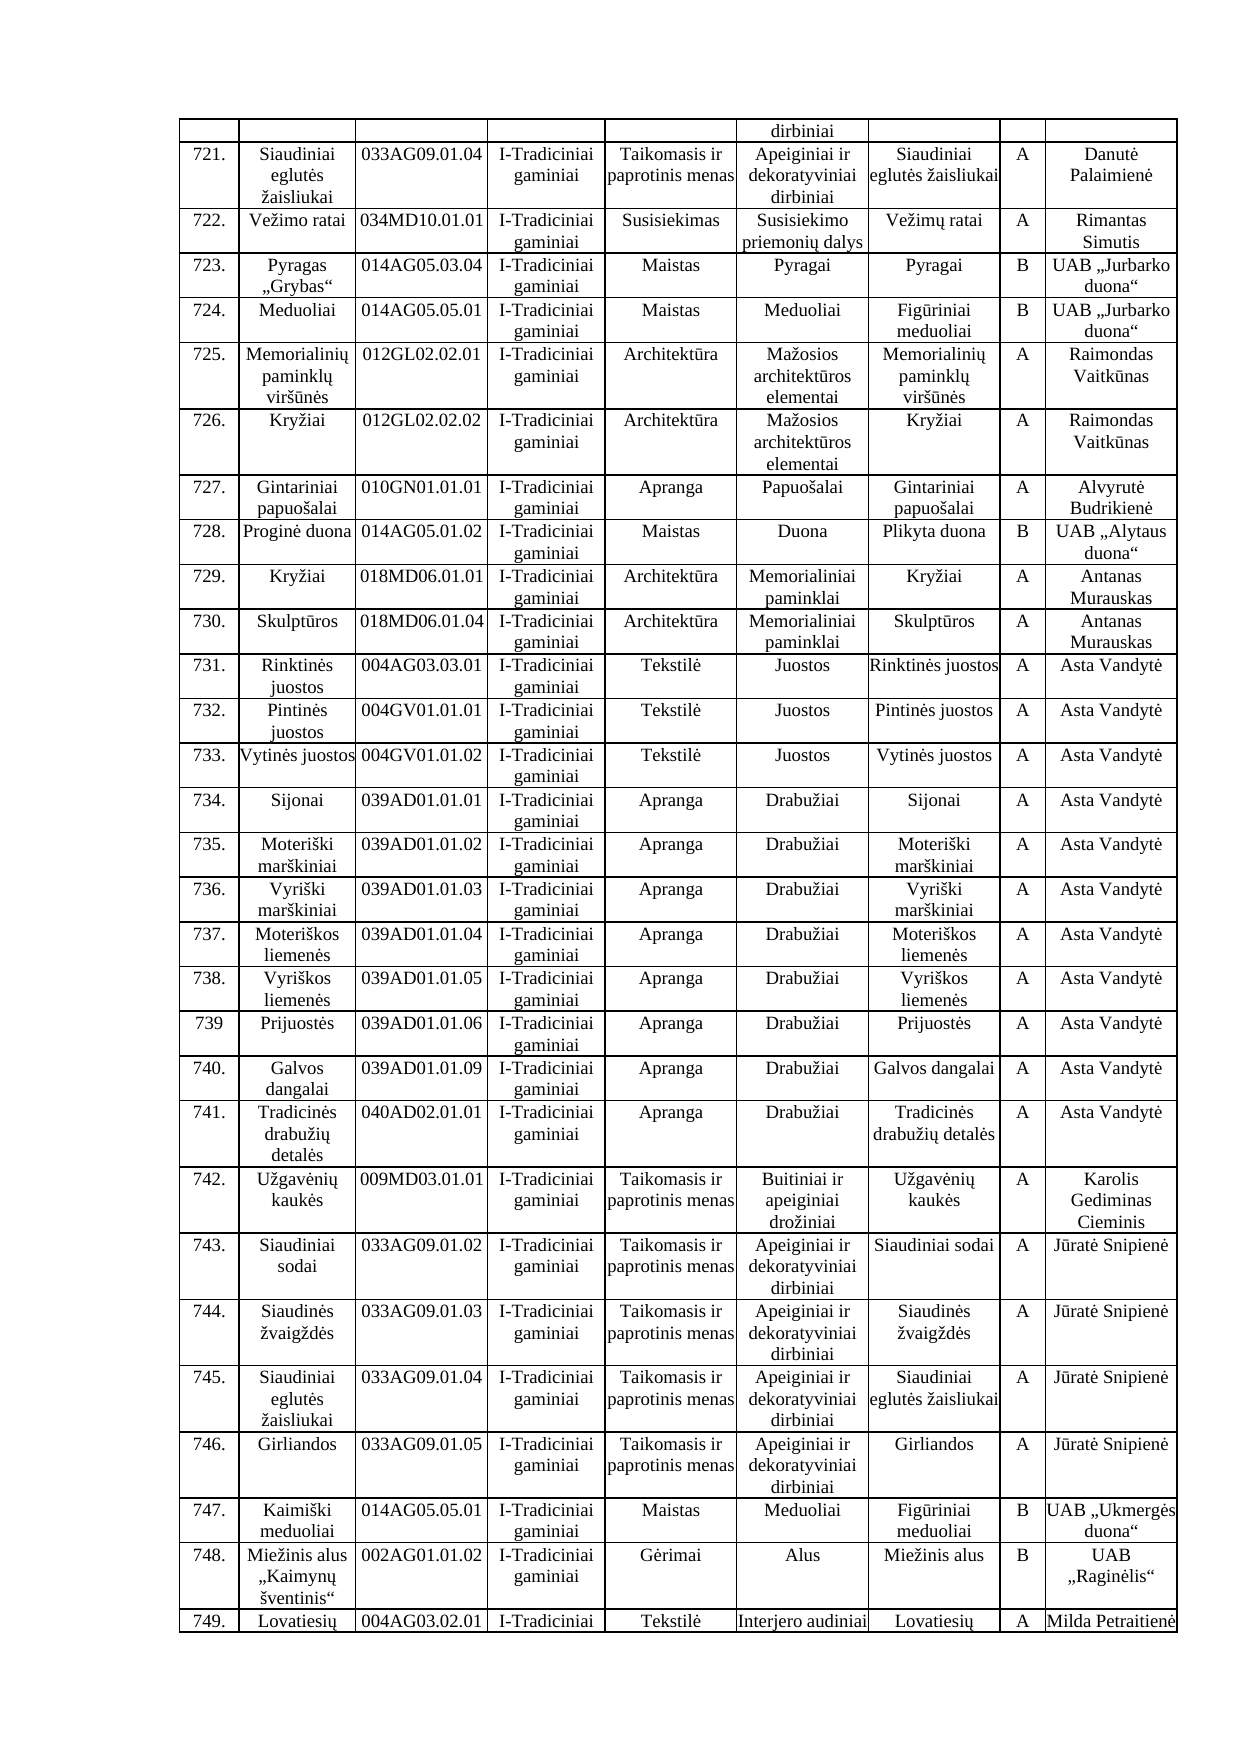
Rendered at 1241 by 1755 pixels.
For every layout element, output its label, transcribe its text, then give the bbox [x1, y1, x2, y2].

table_cell [1178, 208, 1182, 252]
table_cell 730. [180, 610, 238, 653]
table_cell A [1001, 143, 1045, 207]
table_cell Apranga [606, 1101, 736, 1166]
table_cell [175, 876, 179, 921]
table_cell Pyragas „Grybas“ [240, 254, 355, 297]
table_cell [1178, 141, 1182, 207]
table_cell A [1001, 1433, 1045, 1497]
table_cell 033AG09.01.03 [356, 1300, 487, 1365]
table_cell Drabužiai [737, 967, 868, 1010]
table_cell 735. [180, 833, 238, 876]
table_cell I-Tradiciniai gaminiai [488, 476, 604, 519]
table_cell 039AD01.01.09 [356, 1057, 487, 1100]
table_cell Memorialinių paminklų viršūnės [240, 343, 355, 408]
table_cell 727. [180, 476, 238, 519]
table_cell Tekstilė [606, 744, 736, 787]
table_cell [175, 698, 179, 742]
table_cell 741. [180, 1101, 238, 1166]
table_cell Apeiginiai ir dekoratyviniai dirbiniai [737, 1366, 868, 1431]
table_cell [1178, 608, 1182, 653]
table_cell 749. [180, 1610, 238, 1631]
table_cell Sijonai [240, 788, 355, 832]
table_cell [1178, 474, 1182, 519]
table_cell 721. [180, 143, 238, 207]
table_cell 737. [180, 923, 238, 966]
table_cell I-Tradiciniai gaminiai [488, 1234, 604, 1298]
table_cell Siaudiniai eglutės žaisliukai [240, 143, 355, 207]
table_cell Raimondas Vaitkūnas [1046, 410, 1176, 474]
table_cell B [1001, 1543, 1045, 1608]
table_cell [175, 966, 179, 1010]
table_cell Architektūra [606, 565, 736, 608]
table_cell Meduoliai [240, 298, 355, 342]
table_cell [175, 742, 179, 787]
table_cell [175, 921, 179, 966]
table_cell Taikomasis ir paprotinis menas [606, 143, 736, 207]
table_cell Kryžiai [869, 565, 999, 608]
table_cell UAB „Jurbarko duona“ [1046, 298, 1176, 342]
table_cell [175, 297, 179, 342]
table_cell [1178, 698, 1182, 742]
table_cell [175, 1431, 179, 1497]
table_cell 738. [180, 967, 238, 1010]
table_cell 004GV01.01.01 [356, 699, 487, 742]
table_cell I-Tradiciniai gaminiai [488, 343, 604, 408]
table_cell UAB „Ukmergės duona“ [1046, 1499, 1176, 1542]
table_cell Drabužiai [737, 923, 868, 966]
table_cell [1178, 1299, 1182, 1365]
table_cell [1178, 1166, 1182, 1232]
table_cell A [1001, 967, 1045, 1010]
table_cell Vytinės juostos [869, 744, 999, 787]
table_cell 039AD01.01.02 [356, 833, 487, 876]
table_cell Asta Vandytė [1046, 788, 1176, 832]
table_cell Tekstilė [606, 699, 736, 742]
table_cell [1178, 519, 1182, 563]
table_cell Miežinis alus [869, 1543, 999, 1608]
table_cell [240, 120, 355, 141]
table_cell Antanas Murauskas [1046, 565, 1176, 608]
table_cell Juostos [737, 655, 868, 697]
table_cell I-Tradiciniai gaminiai [488, 655, 604, 697]
table_cell Meduoliai [737, 298, 868, 342]
table_cell 014AG05.05.01 [356, 298, 487, 342]
table_cell [175, 474, 179, 519]
table_cell [175, 208, 179, 252]
table_cell Siaudinės žvaigždės [240, 1300, 355, 1365]
table_cell [1178, 1365, 1182, 1431]
table_cell A [1001, 565, 1045, 608]
table_cell Drabužiai [737, 833, 868, 876]
table_cell Siaudiniai eglutės žaisliukai [869, 143, 999, 207]
table_cell I-Tradiciniai gaminiai [488, 1057, 604, 1100]
table_cell [1178, 1010, 1182, 1055]
table_cell Mažosios architektūros elementai [737, 343, 868, 408]
table_cell B [1001, 1499, 1045, 1542]
table_cell 004AG03.03.01 [356, 655, 487, 697]
table_cell Asta Vandytė [1046, 967, 1176, 1010]
table_cell Kaimiški meduoliai [240, 1499, 355, 1542]
table_cell Siaudiniai sodai [240, 1234, 355, 1298]
table_cell Papuošalai [737, 476, 868, 519]
table_cell Apranga [606, 1057, 736, 1100]
table_cell 033AG09.01.02 [356, 1234, 487, 1298]
table_cell [175, 252, 179, 297]
table_cell [175, 1100, 179, 1166]
table_cell Juostos [737, 699, 868, 742]
table_cell [180, 120, 238, 141]
table_cell 039AD01.01.03 [356, 878, 487, 921]
table_cell Siaudiniai eglutės žaisliukai [869, 1366, 999, 1431]
table_cell Duona [737, 520, 868, 563]
table_cell 014AG05.05.01 [356, 1499, 487, 1542]
table_cell [1178, 297, 1182, 342]
table_cell I-Tradiciniai gaminiai [488, 1300, 604, 1365]
table_cell I-Tradiciniai gaminiai [488, 1543, 604, 1608]
table_cell I-Tradiciniai [488, 1610, 604, 1631]
table_cell I-Tradiciniai gaminiai [488, 209, 604, 252]
table_cell Pyragai [869, 254, 999, 297]
table_cell [1178, 1542, 1182, 1608]
table_cell [1178, 1608, 1182, 1631]
table_cell I-Tradiciniai gaminiai [488, 788, 604, 832]
table_cell A [1001, 744, 1045, 787]
table_cell A [1001, 1234, 1045, 1298]
table_cell A [1001, 1101, 1045, 1166]
table_cell A [1001, 878, 1045, 921]
table_cell [488, 120, 604, 141]
table_cell 033AG09.01.05 [356, 1433, 487, 1497]
table_cell 039AD01.01.04 [356, 923, 487, 966]
table_cell [1178, 921, 1182, 966]
table_cell I-Tradiciniai gaminiai [488, 520, 604, 563]
table_cell [175, 408, 179, 474]
table_cell Apranga [606, 833, 736, 876]
table_cell Architektūra [606, 610, 736, 653]
table_cell [175, 519, 179, 563]
table_cell 039AD01.01.05 [356, 967, 487, 1010]
table_cell Siaudinės žvaigždės [869, 1300, 999, 1365]
table_cell Moteriški marškiniai [869, 833, 999, 876]
table_cell Maistas [606, 520, 736, 563]
table_cell 724. [180, 298, 238, 342]
table_cell 729. [180, 565, 238, 608]
table_cell Asta Vandytė [1046, 699, 1176, 742]
table_cell 745. [180, 1366, 238, 1431]
table_cell 014AG05.03.04 [356, 254, 487, 297]
table_cell Apranga [606, 1012, 736, 1055]
table_cell Asta Vandytė [1046, 655, 1176, 697]
table_cell Karolis Gediminas Cieminis [1046, 1168, 1176, 1232]
table_cell [175, 787, 179, 832]
table_cell Apranga [606, 967, 736, 1010]
table_cell Vyriški marškiniai [869, 878, 999, 921]
table_cell [175, 118, 179, 141]
table_cell Kryžiai [240, 565, 355, 608]
table_cell Lovatiesių [240, 1610, 355, 1631]
table_cell Asta Vandytė [1046, 744, 1176, 787]
table_cell 039AD01.01.06 [356, 1012, 487, 1055]
table_cell Lovatiesių [869, 1610, 999, 1631]
table_cell Gintariniai papuošalai [869, 476, 999, 519]
table_cell Moteriškos liemenės [869, 923, 999, 966]
table_cell Mažosios architektūros elementai [737, 410, 868, 474]
table_cell 725. [180, 343, 238, 408]
table_cell 012GL02.02.01 [356, 343, 487, 408]
table_cell Meduoliai [737, 1499, 868, 1542]
table_cell I-Tradiciniai gaminiai [488, 1366, 604, 1431]
table_cell 728. [180, 520, 238, 563]
table_cell Susisiekimo priemonių dalys [737, 209, 868, 252]
table_cell Asta Vandytė [1046, 1012, 1176, 1055]
table_cell [1178, 118, 1182, 141]
table_cell Sijonai [869, 788, 999, 832]
table_cell Skulptūros [240, 610, 355, 653]
table_cell 040AD02.01.01 [356, 1101, 487, 1166]
table_cell [175, 1232, 179, 1298]
table_cell [175, 832, 179, 876]
table_cell Apranga [606, 878, 736, 921]
table_cell A [1001, 343, 1045, 408]
table_cell Maistas [606, 298, 736, 342]
table_cell A [1001, 1300, 1045, 1365]
table_cell Apeiginiai ir dekoratyviniai dirbiniai [737, 1234, 868, 1298]
table_cell Tekstilė [606, 655, 736, 697]
table_cell 748. [180, 1543, 238, 1608]
table_cell [869, 120, 999, 141]
table_cell [1178, 876, 1182, 921]
table_cell [1178, 1232, 1182, 1298]
table_cell I-Tradiciniai gaminiai [488, 744, 604, 787]
table_cell Taikomasis ir paprotinis menas [606, 1366, 736, 1431]
table_cell Vyriškos liemenės [240, 967, 355, 1010]
table_cell I-Tradiciniai gaminiai [488, 1499, 604, 1542]
table_cell [1178, 408, 1182, 474]
table_cell I-Tradiciniai gaminiai [488, 923, 604, 966]
table_cell 722. [180, 209, 238, 252]
table_cell I-Tradiciniai gaminiai [488, 298, 604, 342]
table_cell B [1001, 298, 1045, 342]
table_cell [175, 342, 179, 408]
table_cell 744. [180, 1300, 238, 1365]
table_cell Jūratė Snipienė [1046, 1366, 1176, 1431]
table_cell 018MD06.01.04 [356, 610, 487, 653]
table_cell Architektūra [606, 410, 736, 474]
table_cell [175, 1608, 179, 1631]
table_cell UAB „Raginėlis“ [1046, 1543, 1176, 1608]
table_cell [175, 653, 179, 697]
table_cell I-Tradiciniai gaminiai [488, 833, 604, 876]
table_cell Pintinės juostos [869, 699, 999, 742]
table_cell A [1001, 833, 1045, 876]
table_cell A [1001, 788, 1045, 832]
table_cell [1001, 120, 1045, 141]
table_cell [1178, 653, 1182, 697]
table_cell [1178, 252, 1182, 297]
table_cell A [1001, 610, 1045, 653]
table_cell Memorialiniai paminklai [737, 565, 868, 608]
table_cell I-Tradiciniai gaminiai [488, 254, 604, 297]
table_cell I-Tradiciniai gaminiai [488, 410, 604, 474]
table_cell Taikomasis ir paprotinis menas [606, 1168, 736, 1232]
table_cell Moteriški marškiniai [240, 833, 355, 876]
table_cell Pintinės juostos [240, 699, 355, 742]
table_cell Antanas Murauskas [1046, 610, 1176, 653]
table_cell Jūratė Snipienė [1046, 1300, 1176, 1365]
table_cell [175, 1166, 179, 1232]
table_cell Taikomasis ir paprotinis menas [606, 1300, 736, 1365]
table_cell Apranga [606, 923, 736, 966]
table_cell [175, 1055, 179, 1100]
table_cell A [1001, 410, 1045, 474]
table_cell A [1001, 1057, 1045, 1100]
table_cell [356, 120, 487, 141]
table_cell Drabužiai [737, 1012, 868, 1055]
table_cell B [1001, 254, 1045, 297]
table_cell [175, 564, 179, 608]
table_cell Figūriniai meduoliai [869, 298, 999, 342]
table_cell 039AD01.01.01 [356, 788, 487, 832]
table_cell Vežimų ratai [869, 209, 999, 252]
table_cell Kryžiai [240, 410, 355, 474]
table_cell Vyriški marškiniai [240, 878, 355, 921]
table_cell Memorialiniai paminklai [737, 610, 868, 653]
table_cell Drabužiai [737, 1101, 868, 1166]
table_cell Apeiginiai ir dekoratyviniai dirbiniai [737, 1433, 868, 1497]
table_cell Asta Vandytė [1046, 923, 1176, 966]
table_cell [175, 1365, 179, 1431]
table_cell Skulptūros [869, 610, 999, 653]
table_cell Gėrimai [606, 1543, 736, 1608]
table_cell 733. [180, 744, 238, 787]
table_cell A [1001, 923, 1045, 966]
table_cell I-Tradiciniai gaminiai [488, 610, 604, 653]
table_cell Taikomasis ir paprotinis menas [606, 1234, 736, 1298]
table_cell 033AG09.01.04 [356, 143, 487, 207]
table_cell 746. [180, 1433, 238, 1497]
table_cell Siaudiniai eglutės žaisliukai [240, 1366, 355, 1431]
table_cell 736. [180, 878, 238, 921]
table_cell Proginė duona [240, 520, 355, 563]
table_cell Siaudiniai sodai [869, 1234, 999, 1298]
table_cell B [1001, 520, 1045, 563]
table_cell 010GN01.01.01 [356, 476, 487, 519]
table_cell A [1001, 209, 1045, 252]
table_cell 012GL02.02.02 [356, 410, 487, 474]
table_cell 743. [180, 1234, 238, 1298]
table_cell I-Tradiciniai gaminiai [488, 967, 604, 1010]
table_cell Prijuostės [240, 1012, 355, 1055]
table_cell Asta Vandytė [1046, 878, 1176, 921]
table_cell 004AG03.02.01 [356, 1610, 487, 1631]
table_cell UAB „Jurbarko duona“ [1046, 254, 1176, 297]
table_cell Tradicinės drabužių detalės [240, 1101, 355, 1166]
table_cell Jūratė Snipienė [1046, 1433, 1176, 1497]
table_cell Miežinis alus „Kaimynų šventinis“ [240, 1543, 355, 1608]
table_cell Moteriškos liemenės [240, 923, 355, 966]
table_cell Drabužiai [737, 878, 868, 921]
table_cell Asta Vandytė [1046, 833, 1176, 876]
table_cell 009MD03.01.01 [356, 1168, 487, 1232]
table_cell Girliandos [869, 1433, 999, 1497]
table_cell 740. [180, 1057, 238, 1100]
table_cell Alus [737, 1543, 868, 1608]
table_cell Raimondas Vaitkūnas [1046, 343, 1176, 408]
table_cell Kryžiai [869, 410, 999, 474]
table_cell Apeiginiai ir dekoratyviniai dirbiniai [737, 1300, 868, 1365]
table_cell [1178, 564, 1182, 608]
table_cell UAB „Alytaus duona“ [1046, 520, 1176, 563]
table_cell [606, 120, 736, 141]
table_cell A [1001, 476, 1045, 519]
table_cell Rimantas Simutis [1046, 209, 1176, 252]
table_cell 739 [180, 1012, 238, 1055]
table_cell [175, 1542, 179, 1608]
table_cell 742. [180, 1168, 238, 1232]
table_cell I-Tradiciniai gaminiai [488, 878, 604, 921]
table_cell Interjero audiniai [737, 1610, 868, 1631]
table_cell A [1001, 1168, 1045, 1232]
table_cell 732. [180, 699, 238, 742]
table_cell A [1001, 655, 1045, 697]
table_cell 734. [180, 788, 238, 832]
table_cell Drabužiai [737, 788, 868, 832]
table_cell Girliandos [240, 1433, 355, 1497]
table_cell 033AG09.01.04 [356, 1366, 487, 1431]
table_cell 034MD10.01.01 [356, 209, 487, 252]
table_cell Pyragai [737, 254, 868, 297]
table_cell Jūratė Snipienė [1046, 1234, 1176, 1298]
table_cell [175, 1497, 179, 1542]
table_cell Galvos dangalai [240, 1057, 355, 1100]
table_cell I-Tradiciniai gaminiai [488, 699, 604, 742]
table_cell Užgavėnių kaukės [869, 1168, 999, 1232]
table_cell 747. [180, 1499, 238, 1542]
table_cell A [1001, 1012, 1045, 1055]
table_cell [1178, 1055, 1182, 1100]
table_cell 014AG05.01.02 [356, 520, 487, 563]
table_cell I-Tradiciniai gaminiai [488, 143, 604, 207]
table_cell I-Tradiciniai gaminiai [488, 1168, 604, 1232]
table_cell I-Tradiciniai gaminiai [488, 1433, 604, 1497]
table_cell [1178, 966, 1182, 1010]
table_cell Drabužiai [737, 1057, 868, 1100]
table_cell I-Tradiciniai gaminiai [488, 1101, 604, 1166]
table_cell [1178, 742, 1182, 787]
table_cell Maistas [606, 254, 736, 297]
table_cell Prijuostės [869, 1012, 999, 1055]
table_cell [1178, 1431, 1182, 1497]
table_cell 723. [180, 254, 238, 297]
table_cell Danutė Palaimienė [1046, 143, 1176, 207]
table_cell Asta Vandytė [1046, 1057, 1176, 1100]
table_cell Galvos dangalai [869, 1057, 999, 1100]
table_cell [1178, 1100, 1182, 1166]
table_cell [1178, 832, 1182, 876]
table_cell Apeiginiai ir dekoratyviniai dirbiniai [737, 143, 868, 207]
table_cell A [1001, 699, 1045, 742]
table_cell Juostos [737, 744, 868, 787]
table_cell Maistas [606, 1499, 736, 1542]
table_cell [175, 1010, 179, 1055]
table_cell [1046, 120, 1176, 141]
table_cell Tekstilė [606, 1610, 736, 1631]
table_cell Milda Petraitienė [1046, 1610, 1176, 1631]
table_cell Gintariniai papuošalai [240, 476, 355, 519]
table_cell Vežimo ratai [240, 209, 355, 252]
table_cell dirbiniai [737, 120, 868, 141]
table_cell Rinktinės juostos [869, 655, 999, 697]
table_cell Alvyrutė Budrikienė [1046, 476, 1176, 519]
table_cell Apranga [606, 476, 736, 519]
table_cell Vytinės juostos [240, 744, 355, 787]
table_cell A [1001, 1366, 1045, 1431]
table_cell 731. [180, 655, 238, 697]
table_cell Užgavėnių kaukės [240, 1168, 355, 1232]
table_cell [1178, 342, 1182, 408]
table_cell I-Tradiciniai gaminiai [488, 565, 604, 608]
table_cell Rinktinės juostos [240, 655, 355, 697]
table_cell Apranga [606, 788, 736, 832]
table_cell Asta Vandytė [1046, 1101, 1176, 1166]
table_cell Vyriškos liemenės [869, 967, 999, 1010]
table_cell 726. [180, 410, 238, 474]
table_cell Memorialinių paminklų viršūnės [869, 343, 999, 408]
table_cell [175, 141, 179, 207]
table_cell Taikomasis ir paprotinis menas [606, 1433, 736, 1497]
table_cell Architektūra [606, 343, 736, 408]
table_cell [175, 608, 179, 653]
table_cell 018MD06.01.01 [356, 565, 487, 608]
table_cell A [1001, 1610, 1045, 1631]
table_cell I-Tradiciniai gaminiai [488, 1012, 604, 1055]
table_cell [1178, 1497, 1182, 1542]
table_cell 004GV01.01.02 [356, 744, 487, 787]
table_cell Tradicinės drabužių detalės [869, 1101, 999, 1166]
table_cell 002AG01.01.02 [356, 1543, 487, 1608]
table_cell Figūriniai meduoliai [869, 1499, 999, 1542]
table_cell Plikyta duona [869, 520, 999, 563]
table_cell Susisiekimas [606, 209, 736, 252]
table_cell Buitiniai ir apeiginiai drožiniai [737, 1168, 868, 1232]
table_cell [175, 1299, 179, 1365]
table_cell [1178, 787, 1182, 832]
